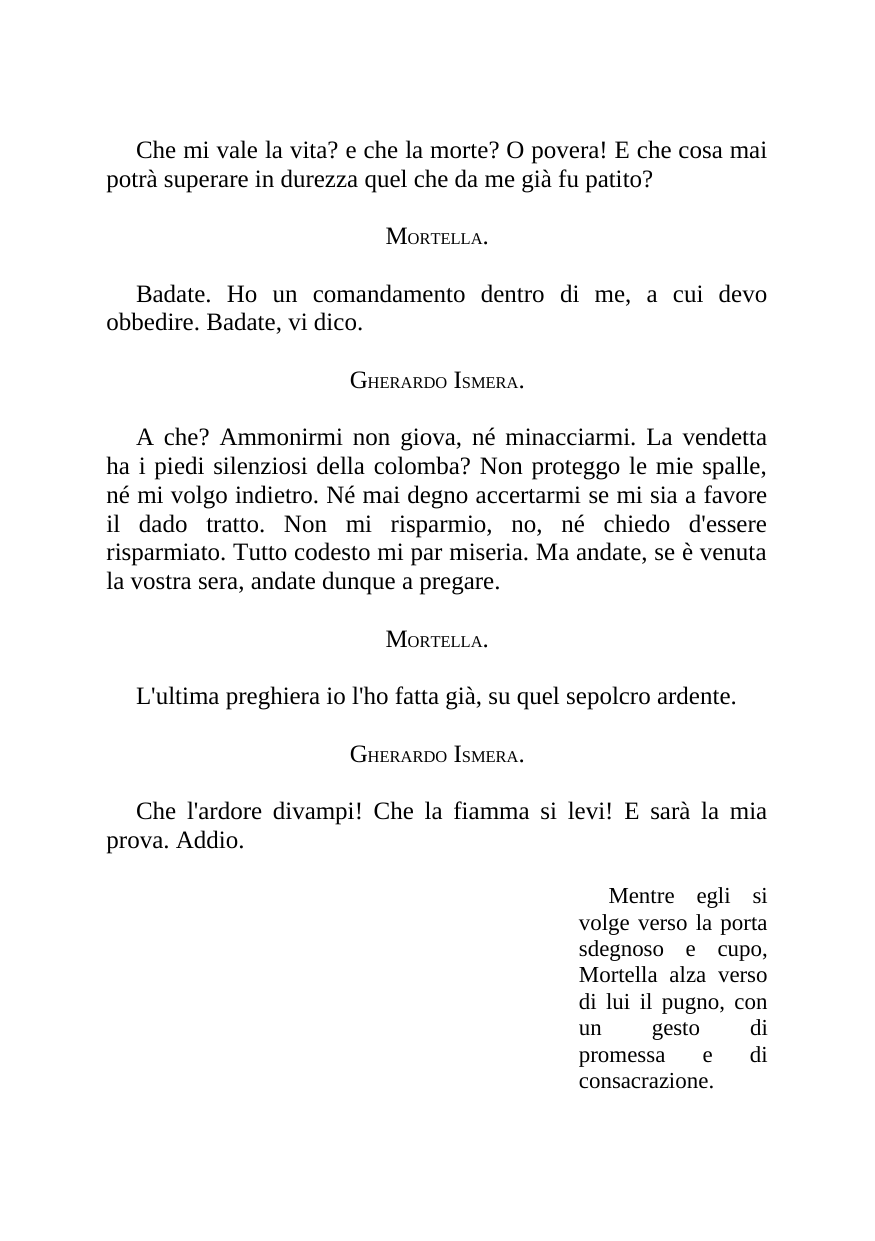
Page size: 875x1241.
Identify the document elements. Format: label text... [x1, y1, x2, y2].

text Che l'ardore divampi! Che la fiamma si levi! E sarà la mia prova. Addio. [106, 796, 768, 854]
text Mortella. [106, 624, 768, 652]
text Mentre egli si volge verso la porta sdegnoso e cupo, Mortella alza verso di lui il pugno, con un gesto di promessa e di consacrazione. [579, 882, 768, 1093]
text Badate. Ho un comandamento dentro di me, a cui devo obbedire. Badate, vi dico. [106, 279, 768, 336]
text Mortella. [106, 221, 768, 250]
text L'ultima preghiera io l'ho fatta già, su quel sepolcro ardente. [106, 681, 768, 710]
text Che mi vale la vita? e che la morte? O povera! E che cosa mai potrà superare in durezza quel che da me già fu patito? [106, 135, 768, 192]
text A che? Ammonirmi non giova, né minacciarmi. La vendetta ha i piedi silenziosi della colomba? Non proteggo le mie spalle, né mi volgo indietro. Né mai degno accertarmi se mi sia a favore il dado tratto. Non mi risparmio, no, né chiedo d'essere risparmiato. Tutto codesto mi par miseria. Ma andate, se è venuta la vostra sera, andate dunque a pregare. [106, 422, 768, 595]
text Gherardo Ismera. [106, 739, 768, 767]
text Gherardo Ismera. [106, 365, 768, 394]
